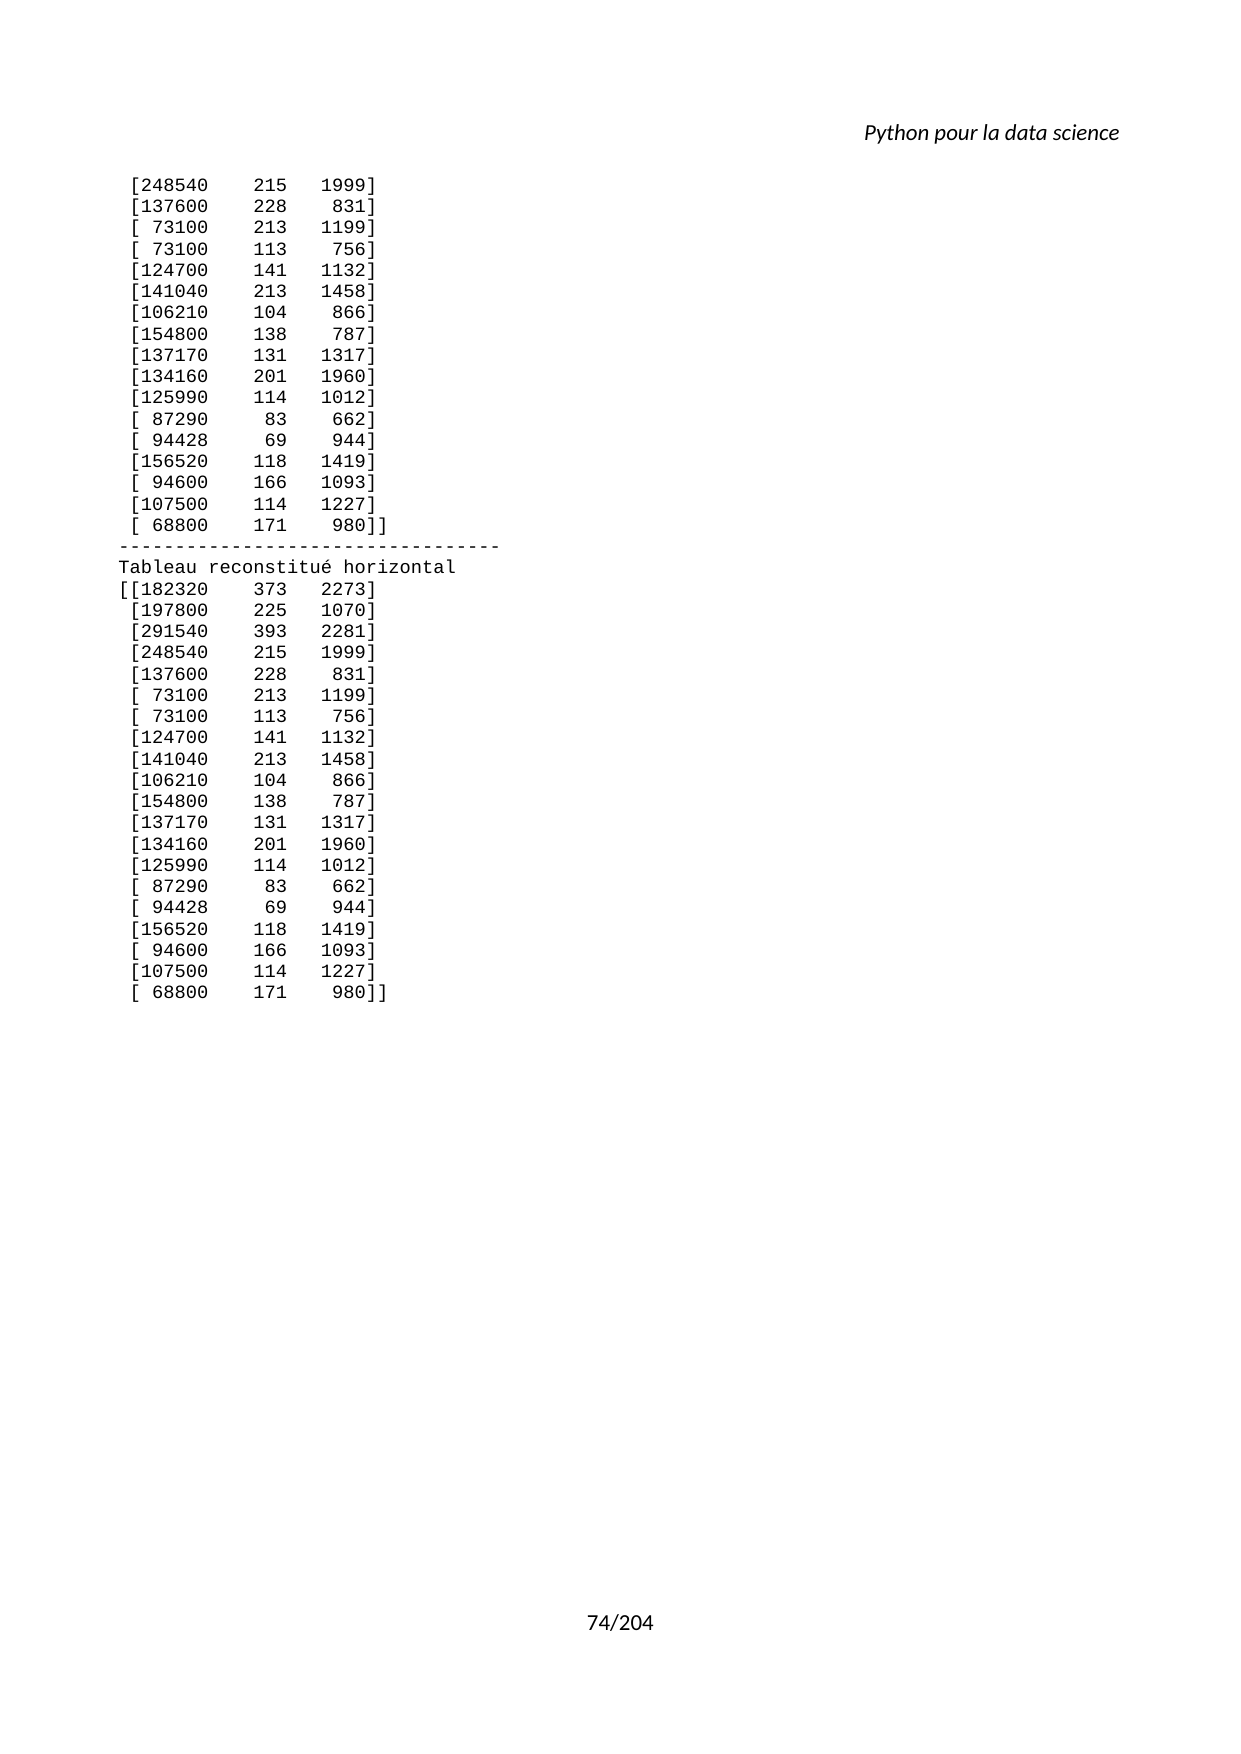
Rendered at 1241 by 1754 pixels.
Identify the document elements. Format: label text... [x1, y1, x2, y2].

text [291540 393 2281] [118, 622, 1122, 643]
text [248540 215 1999] [118, 643, 1122, 664]
text [ 94428 69 944] [118, 431, 1122, 452]
text [137600 228 831] [118, 664, 1122, 686]
text [125990 114 1012] [118, 388, 1122, 409]
text [ 87290 83 662] [118, 409, 1122, 431]
text [137170 131 1317] [118, 346, 1122, 367]
text [137600 228 831] [118, 197, 1122, 218]
text [124700 141 1132] [118, 728, 1122, 749]
text ---------------------------------- [118, 537, 1122, 558]
text [106210 104 866] [118, 771, 1122, 792]
text [125990 114 1012] [118, 856, 1122, 877]
text [141040 213 1458] [118, 749, 1122, 771]
text [ 68800 171 980]] [118, 983, 1122, 1004]
text [197800 225 1070] [118, 601, 1122, 622]
text [ 73100 113 756] [118, 707, 1122, 728]
text [156520 118 1419] [118, 919, 1122, 941]
text [156520 118 1419] [118, 452, 1122, 473]
text [106210 104 866] [118, 303, 1122, 324]
text [134160 201 1960] [118, 367, 1122, 388]
text [ 73100 213 1199] [118, 686, 1122, 707]
text [ 94600 166 1093] [118, 941, 1122, 962]
text [107500 114 1227] [118, 962, 1122, 983]
text [[182320 373 2273] [118, 579, 1122, 601]
text [154800 138 787] [118, 792, 1122, 813]
text [134160 201 1960] [118, 834, 1122, 856]
text [ 73100 213 1199] [118, 218, 1122, 239]
text [ 87290 83 662] [118, 877, 1122, 898]
text [ 73100 113 756] [118, 239, 1122, 261]
text [141040 213 1458] [118, 282, 1122, 303]
text [ 94600 166 1093] [118, 473, 1122, 494]
text [ 94428 69 944] [118, 898, 1122, 919]
text [ 68800 171 980]] [118, 516, 1122, 537]
text [124700 141 1132] [118, 261, 1122, 282]
text [154800 138 787] [118, 324, 1122, 346]
text [107500 114 1227] [118, 494, 1122, 516]
text [248540 215 1999] [118, 176, 1122, 197]
text Tableau reconstitué horizontal [118, 558, 1122, 579]
text [137170 131 1317] [118, 813, 1122, 834]
